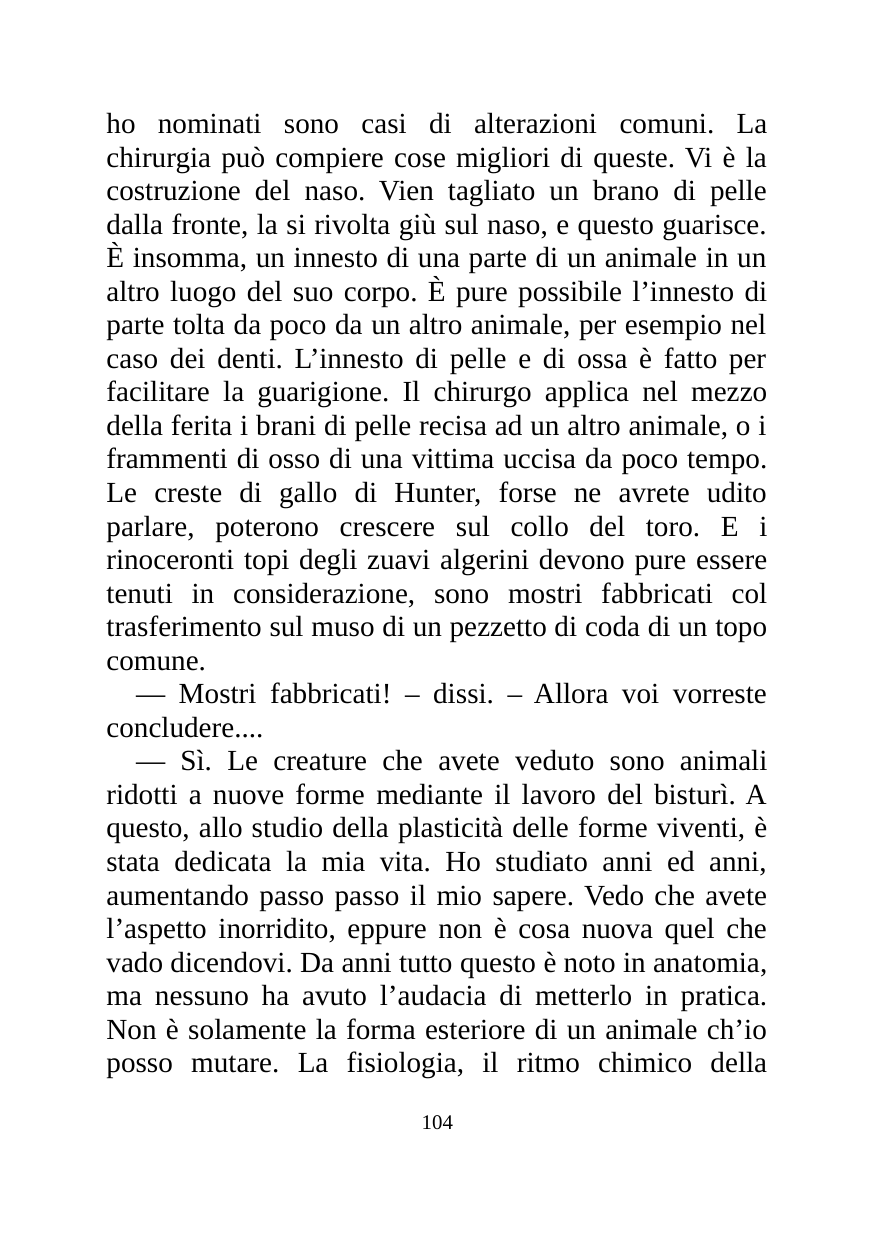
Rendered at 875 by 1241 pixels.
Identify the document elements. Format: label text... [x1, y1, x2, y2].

text — Mostri fabbricati! – dissi. – Allora voi vorreste concludere.... [106, 676, 768, 743]
text — Sì. Le creature che avete veduto sono animali ridotti a nuove forme mediante il lavoro del bisturì. A questo, allo studio della plasticità delle forme viventi, è stata dedicata la mia vita. Ho studiato anni ed anni, aumentando passo passo il mio sapere. Vedo che avete l’aspetto inorridito, eppure non è cosa nuova quel che vado dicendovi. Da anni tutto questo è noto in anatomia, ma nessuno ha avuto l’audacia di metterlo in pratica. Non è solamente la forma esteriore di un animale ch’io posso mutare. La fisiologia, il ritmo chimico della [106, 743, 768, 1079]
text ho nominati sono casi di alterazioni comuni. La chirurgia può compiere cose migliori di queste. Vi è la costruzione del naso. Vien tagliato un brano di pelle dalla fronte, la si rivolta giù sul naso, e questo guarisce. È insomma, un innesto di una parte di un animale in un altro luogo del suo corpo. È pure possibile l’innesto di parte tolta da poco da un altro animale, per esempio nel caso dei denti. L’innesto di pelle e di ossa è fatto per facilitare la guarigione. Il chirurgo applica nel mezzo della ferita i brani di pelle recisa ad un altro animale, o i frammenti di osso di una vittima uccisa da poco tempo. Le creste di gallo di Hunter, forse ne avrete udito parlare, poterono crescere sul collo del toro. E i rinoceronti topi degli zuavi algerini devono pure essere tenuti in considerazione, sono mostri fabbricati col trasferimento sul muso di un pezzetto di coda di un topo comune. [106, 106, 768, 676]
